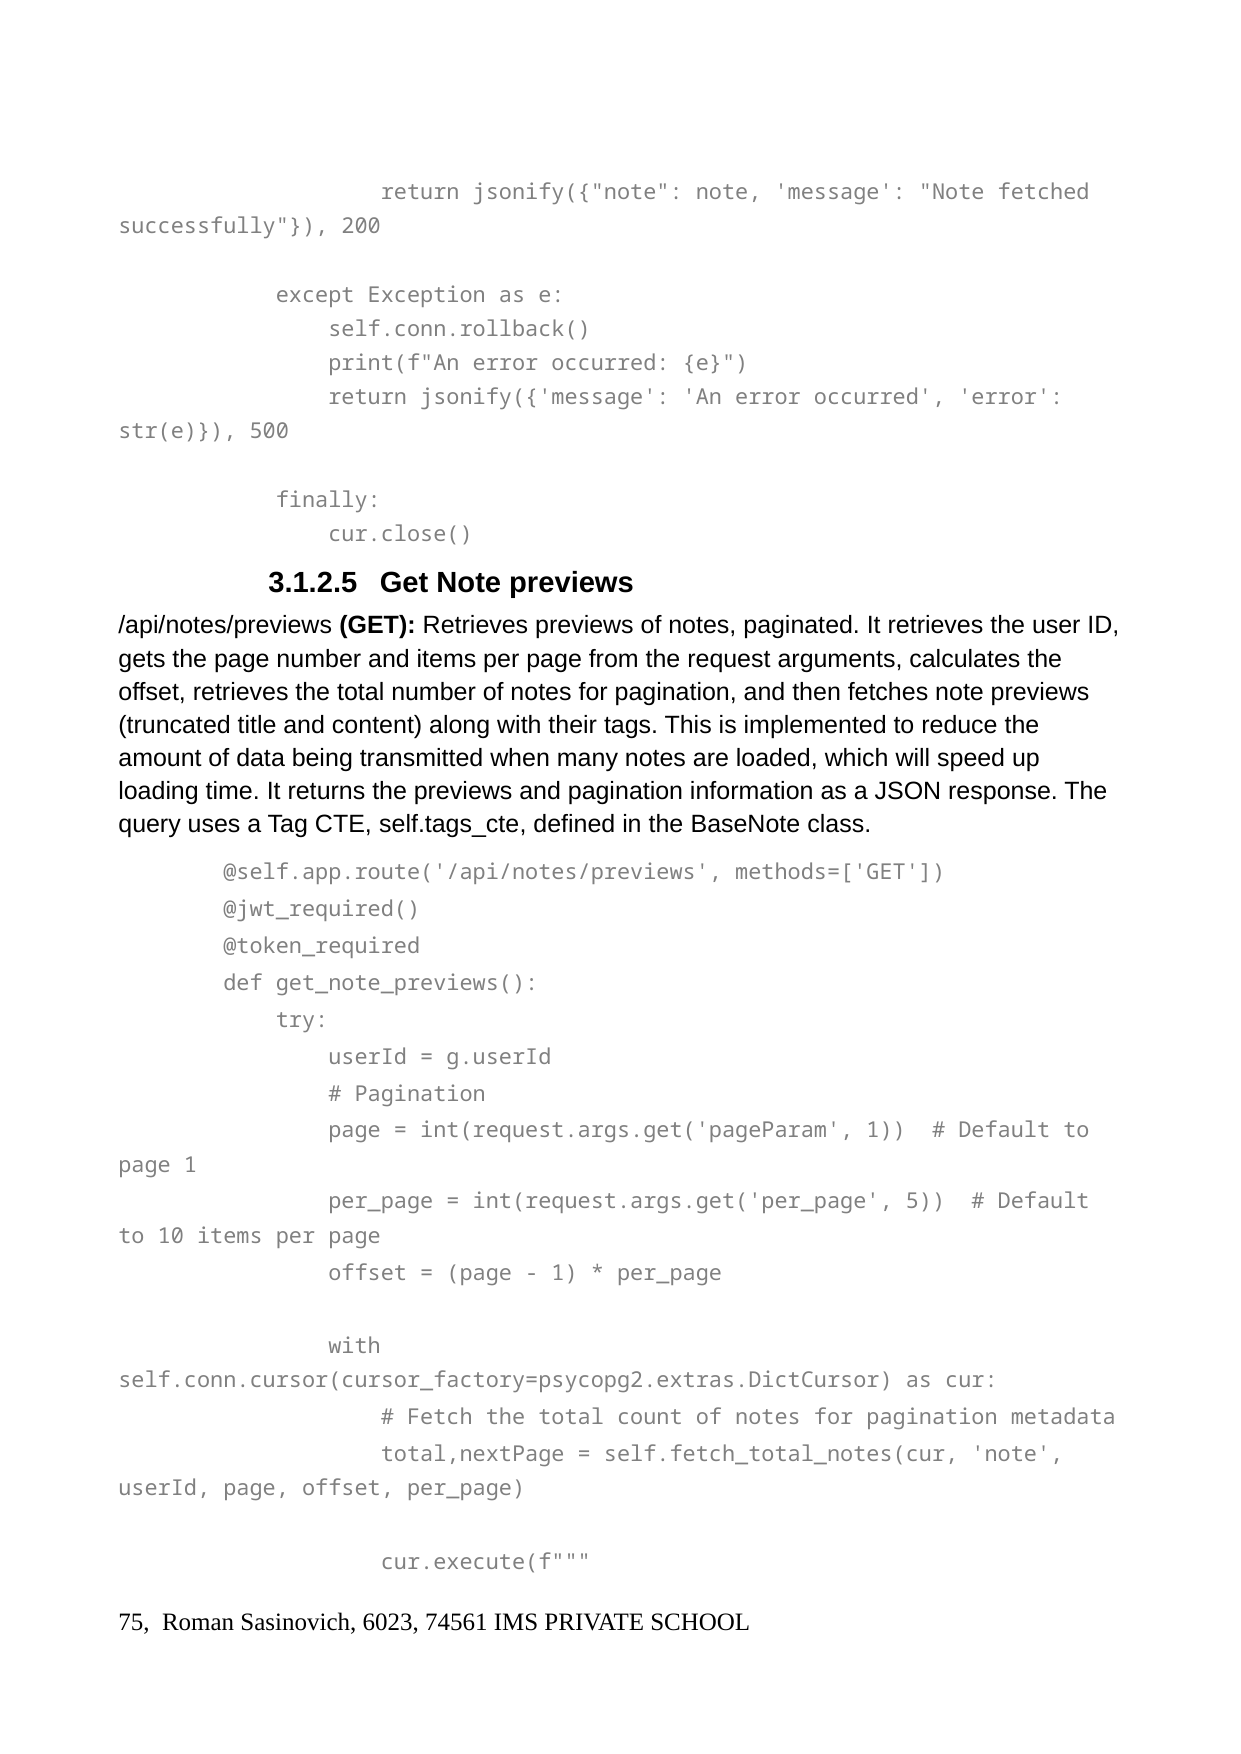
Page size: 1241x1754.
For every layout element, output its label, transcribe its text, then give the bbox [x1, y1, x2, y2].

text # Fetch the total count of notes for pagination metadata [118, 1401, 1122, 1431]
text return jsonify({"note": note, 'message': "Note fetched successfully"}), 200 [118, 176, 1122, 240]
text per_page = int(request.args.get('per_page', 5)) # Default to 10 items per page [118, 1185, 1122, 1249]
text with self.conn.cursor(cursor_factory=psycopg2.extras.DictCursor) as cur: [118, 1330, 1122, 1394]
text total,nextPage = self.fetch_total_notes(cur, 'note', userId, page, offset, per_page) [118, 1438, 1122, 1502]
text try: [118, 1004, 1122, 1033]
text finally: [118, 484, 1122, 514]
text @token_required [118, 930, 1122, 960]
text # Pagination [118, 1077, 1122, 1107]
text return jsonify({'message': 'An error occurred', 'error': str(e)}), 500 [118, 381, 1122, 445]
text @jwt_required() [118, 893, 1122, 923]
text cur.close() [118, 518, 1122, 548]
text /api/notes/previews (GET): Retrieves previews of notes, paginated. It retrieves the user ID, gets the page number and items per page from the request arguments, calculates the offset, retrieves the total number of notes for pagination, and then fetches note previews (truncated title and content) along with their tags. This is implemented to reduce the amount of data being transmitted when many notes are loaded, which will speed up loading time. It returns the previews and pagination information as a JSON response. The query uses a Tag CTE, self.tags_cte, defined in the BaseNote class. [118, 611, 1122, 837]
text self.conn.rollback() [118, 313, 1122, 343]
text page = int(request.args.get('pageParam', 1)) # Default to page 1 [118, 1114, 1122, 1178]
text userId = g.userId [118, 1041, 1122, 1070]
text offset = (page - 1) * per_page [118, 1256, 1122, 1286]
text except Exception as e: [118, 279, 1122, 309]
text cur.execute(f""" [118, 1546, 1122, 1576]
text @self.app.route('/api/notes/previews', methods=['GET']) [118, 856, 1122, 886]
text print(f"An error occurred: {e}") [118, 347, 1122, 377]
text def get_note_previews(): [118, 967, 1122, 997]
subtitle Get Note previews [268, 564, 1122, 598]
